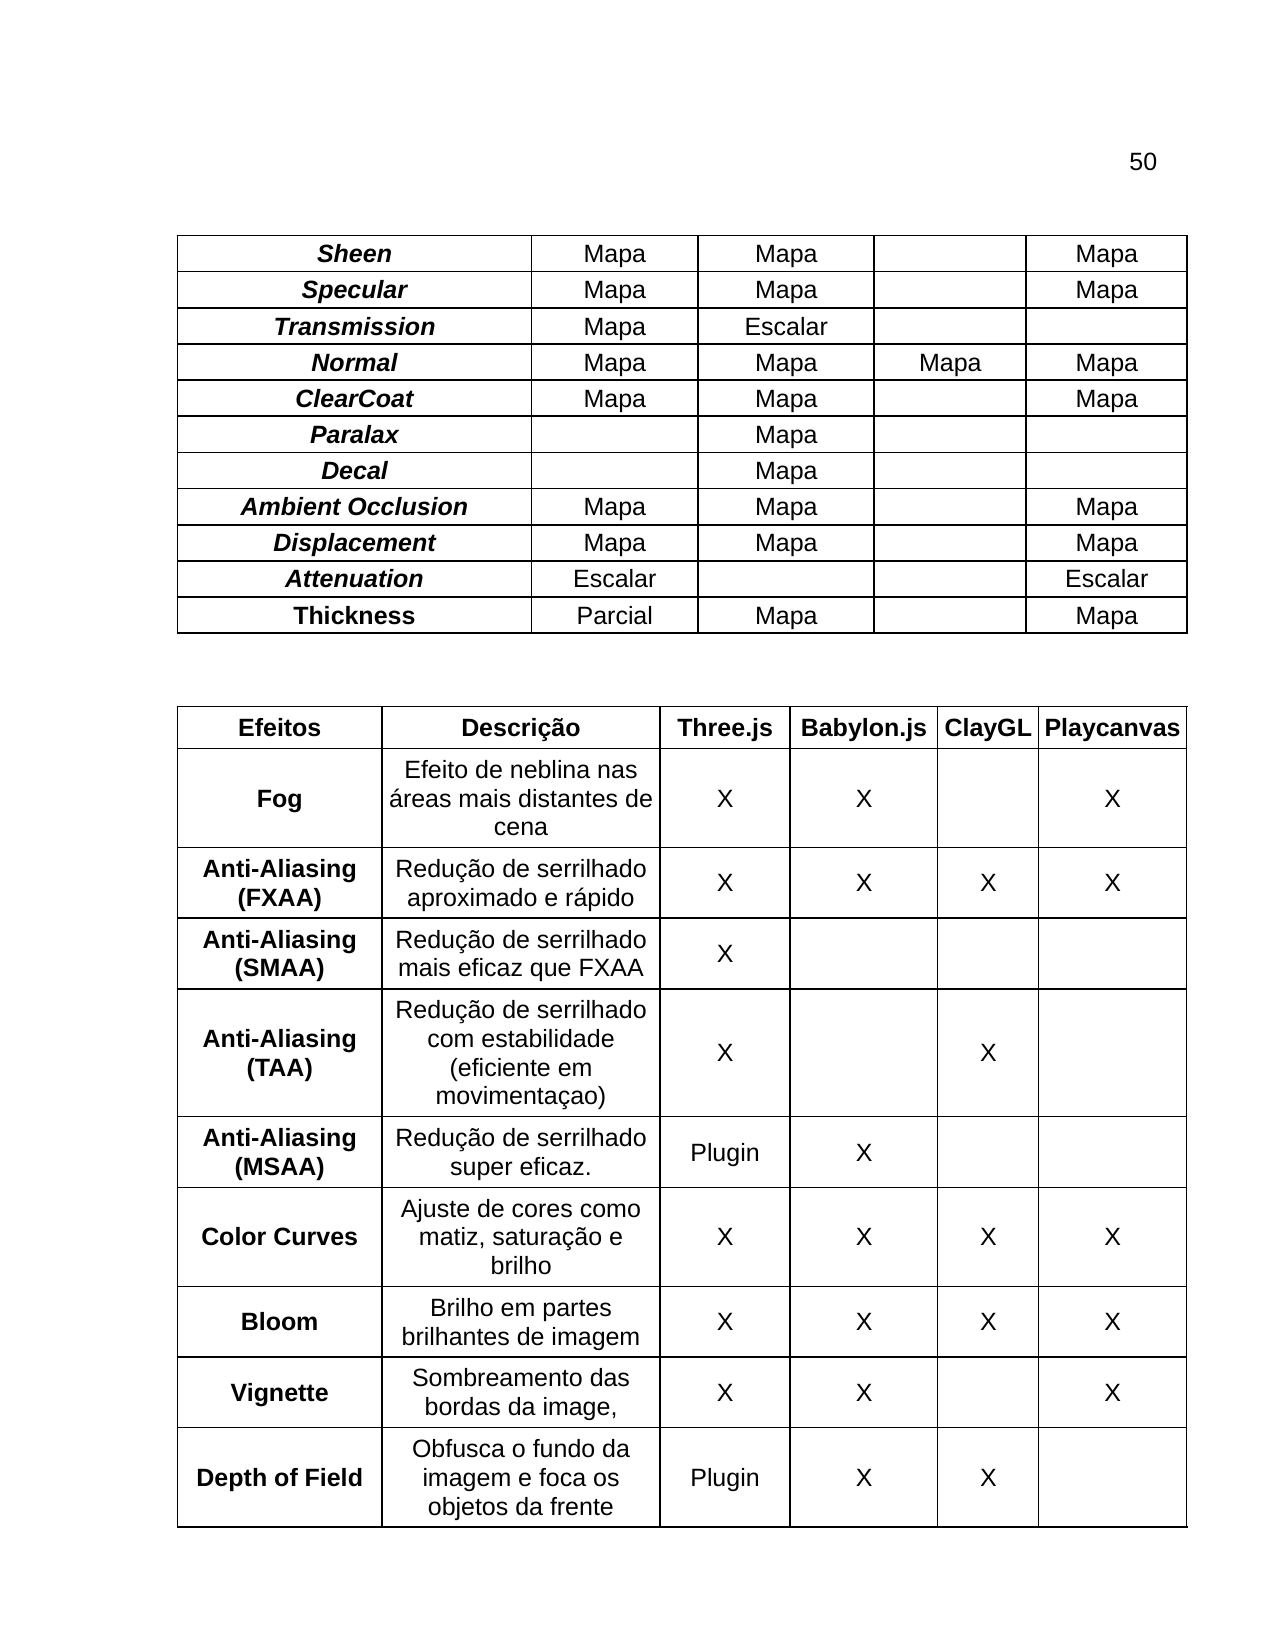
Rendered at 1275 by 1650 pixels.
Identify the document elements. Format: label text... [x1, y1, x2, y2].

table_cell [1027, 453, 1186, 488]
table_cell [1027, 309, 1186, 343]
table_cell Mapa [699, 598, 873, 632]
table_cell X [1039, 848, 1186, 917]
table_cell Paralax [178, 417, 531, 452]
table_cell X [938, 1428, 1038, 1526]
table_cell X [1039, 1188, 1186, 1286]
table_cell Anti-Aliasing (SMAA) [178, 919, 381, 988]
table_cell Mapa [699, 489, 873, 524]
table_cell X [661, 990, 789, 1116]
table_cell [875, 272, 1025, 307]
table_cell X [1039, 1358, 1186, 1427]
table_header Babylon.js [791, 707, 937, 747]
table_cell Anti-Aliasing (MSAA) [178, 1117, 381, 1186]
table_cell X [661, 1188, 789, 1286]
table_cell Specular [178, 272, 531, 307]
table_cell X [791, 1358, 937, 1427]
table_cell Anti-Aliasing (FXAA) [178, 848, 381, 917]
table_cell X [661, 848, 789, 917]
table_cell Attenuation [178, 562, 531, 596]
table_cell X [791, 1188, 937, 1286]
table_cell X [661, 749, 789, 847]
table_cell X [1039, 1287, 1186, 1356]
table_cell Mapa [1027, 381, 1186, 415]
table_cell X [791, 1428, 937, 1526]
table_header Three.js [661, 707, 789, 747]
table_cell [1039, 990, 1186, 1116]
table_header Efeitos [178, 707, 381, 747]
table_cell Obfusca o fundo da imagem e foca os objetos da frente [383, 1428, 659, 1526]
table_cell Sheen [178, 236, 531, 271]
table_cell Mapa [1027, 236, 1186, 271]
table_cell Redução de serrilhado mais eficaz que FXAA [383, 919, 659, 988]
table_cell Mapa [1027, 345, 1186, 379]
table_cell Escalar [532, 562, 697, 596]
table_cell [532, 417, 697, 452]
table_cell ClearCoat [178, 381, 531, 415]
table_cell X [791, 1287, 937, 1356]
table_cell Thickness [178, 598, 531, 632]
table_cell Efeito de neblina nas áreas mais distantes de cena [383, 749, 659, 847]
table_cell Mapa [699, 345, 873, 379]
table_cell Mapa [1027, 526, 1186, 560]
table_cell X [938, 1188, 1038, 1286]
table_header ClayGL [938, 707, 1038, 747]
table_cell Depth of Field [178, 1428, 381, 1526]
table_cell [1027, 417, 1186, 452]
table_cell Parcial [532, 598, 697, 632]
table_cell Vignette [178, 1358, 381, 1427]
table_cell Mapa [532, 272, 697, 307]
table_cell Anti-Aliasing (TAA) [178, 990, 381, 1116]
table_cell [875, 309, 1025, 343]
table_cell [938, 1358, 1038, 1427]
table_cell Mapa [1027, 489, 1186, 524]
table_cell Mapa [699, 272, 873, 307]
table_cell [875, 598, 1025, 632]
table_cell Displacement [178, 526, 531, 560]
table_cell Brilho em partes brilhantes de imagem [383, 1287, 659, 1356]
table_cell [1039, 919, 1186, 988]
table_cell Escalar [699, 309, 873, 343]
table_cell Mapa [699, 417, 873, 452]
table_cell Mapa [532, 236, 697, 271]
table_cell Plugin [661, 1428, 789, 1526]
table_cell X [938, 990, 1038, 1116]
table_cell [875, 417, 1025, 452]
table_cell Transmission [178, 309, 531, 343]
table_cell [791, 919, 937, 988]
table_cell Mapa [699, 453, 873, 488]
table_cell [875, 381, 1025, 415]
table_cell [532, 453, 697, 488]
table_cell Bloom [178, 1287, 381, 1356]
table_cell X [938, 1287, 1038, 1356]
table_cell Fog [178, 749, 381, 847]
table_cell [1039, 1428, 1186, 1526]
table_cell Mapa [699, 526, 873, 560]
table_cell Ambient Occlusion [178, 489, 531, 524]
table_cell Mapa [532, 309, 697, 343]
table_cell Sombreamento das bordas da image, [383, 1358, 659, 1427]
table_cell Plugin [661, 1117, 789, 1186]
table_cell [938, 749, 1038, 847]
table_cell [938, 919, 1038, 988]
table_cell [699, 562, 873, 596]
table_cell Mapa [1027, 272, 1186, 307]
table_cell Escalar [1027, 562, 1186, 596]
table_cell Mapa [532, 526, 697, 560]
table_cell [875, 489, 1025, 524]
table_cell [875, 526, 1025, 560]
table_cell [875, 562, 1025, 596]
table_cell Color Curves [178, 1188, 381, 1286]
table_header Playcanvas [1039, 707, 1186, 747]
table_cell Mapa [1027, 598, 1186, 632]
table_cell [791, 990, 937, 1116]
table_cell Decal [178, 453, 531, 488]
table_cell [1039, 1117, 1186, 1186]
table_cell Mapa [875, 345, 1025, 379]
table_cell Ajuste de cores como matiz, saturação e brilho [383, 1188, 659, 1286]
table_cell X [661, 1358, 789, 1427]
table_cell X [791, 848, 937, 917]
table_cell Normal [178, 345, 531, 379]
table_cell [875, 453, 1025, 488]
table_cell Mapa [699, 381, 873, 415]
table_cell Redução de serrilhado super eficaz. [383, 1117, 659, 1186]
table_cell X [661, 919, 789, 988]
table_cell X [938, 848, 1038, 917]
table_cell [875, 236, 1025, 271]
table_cell Redução de serrilhado aproximado e rápido [383, 848, 659, 917]
table_cell Mapa [532, 489, 697, 524]
table_cell Redução de serrilhado com estabilidade (eficiente em movimentaçao) [383, 990, 659, 1116]
table_header Descrição [383, 707, 659, 747]
table_cell X [1039, 749, 1186, 847]
table_cell Mapa [532, 345, 697, 379]
table_cell X [661, 1287, 789, 1356]
table_cell Mapa [699, 236, 873, 271]
table_cell [938, 1117, 1038, 1186]
table_cell X [791, 1117, 937, 1186]
table_cell X [791, 749, 937, 847]
table_cell Mapa [532, 381, 697, 415]
